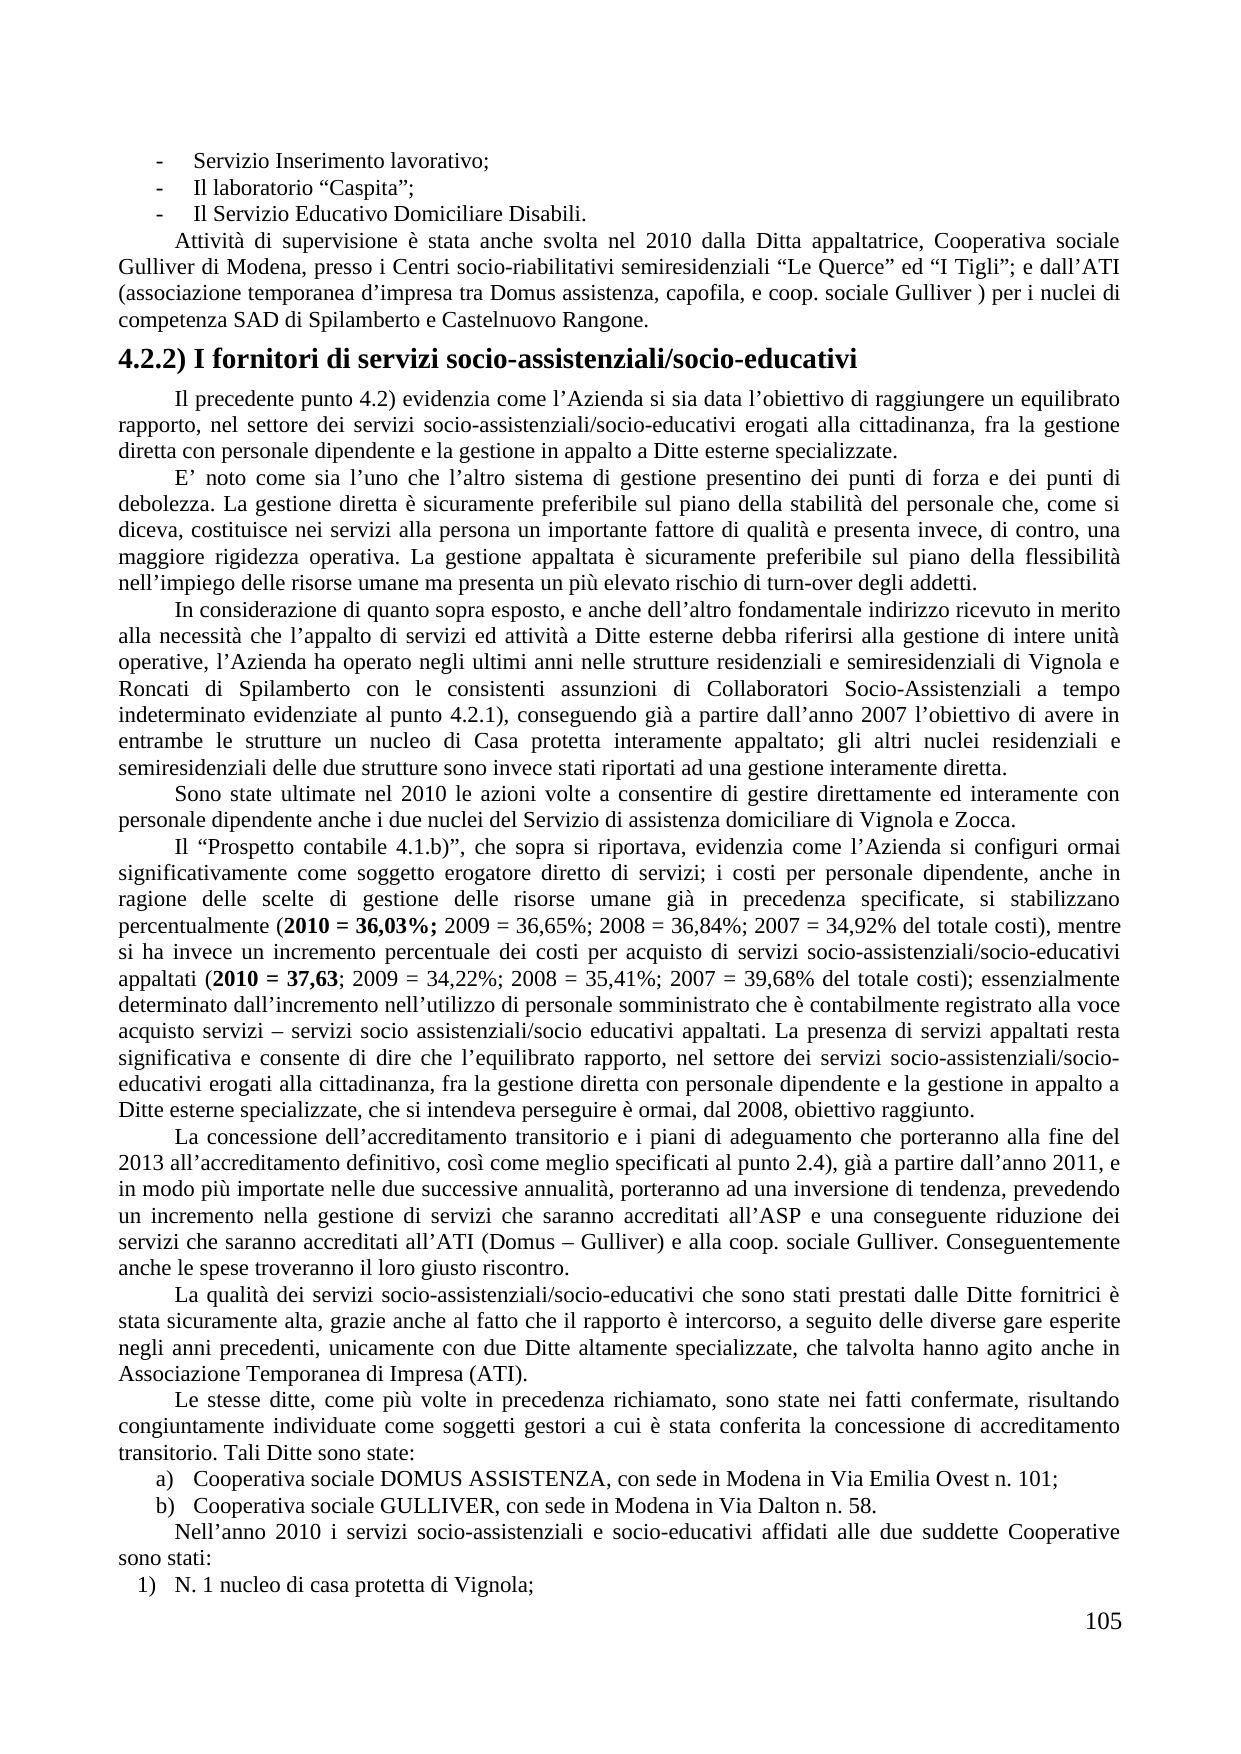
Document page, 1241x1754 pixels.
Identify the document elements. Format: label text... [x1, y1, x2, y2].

text La qualità dei servizi socio-assistenziali/socio-educativi che sono stati prestati dalle Ditte fornitrici è stata sicuramente alta, grazie anche al fatto che il rapporto è intercorso, a seguito delle diverse gare esperite negli anni precedenti, unicamente con due Ditte altamente specializzate, che talvolta hanno agito anche in Associazione Temporanea di Impresa (ATI). [118, 1281, 1122, 1386]
list N. 1 nucleo di casa protetta di Vignola; [137, 1571, 1122, 1597]
text 4.2.2) I fornitori di servizi socio-assistenziali/socio-educativi [118, 342, 1122, 375]
text Sono state ultimate nel 2010 le azioni volte a consentire di gestire direttamente ed interamente con personale dipendente anche i due nuclei del Servizio di assistenza domiciliare di Vignola e Zocca. [118, 780, 1122, 833]
list Il laboratorio “Caspita”; [156, 174, 1122, 200]
text La concessione dell’accreditamento transitorio e i piani di adeguamento che porteranno alla fine del 2013 all’accreditamento definitivo, così come meglio specificati al punto 2.4), già a partire dall’anno 2011, e in modo più importate nelle due successive annualità, porteranno ad una inversione di tendenza, prevedendo un incremento nella gestione di servizi che saranno accreditati all’ASP e una conseguente riduzione dei servizi che saranno accreditati all’ATI (Domus – Gulliver) e alla coop. sociale Gulliver. Conseguentemente anche le spese troveranno il loro giusto riscontro. [118, 1123, 1122, 1281]
text E’ noto come sia l’uno che l’altro sistema di gestione presentino dei punti di forza e dei punti di debolezza. La gestione diretta è sicuramente preferibile sul piano della stabilità del personale che, come si diceva, costituisce nei servizi alla persona un importante fattore di qualità e presenta invece, di contro, una maggiore rigidezza operativa. La gestione appaltata è sicuramente preferibile sul piano della flessibilità nell’impiego delle risorse umane ma presenta un più elevato rischio di turn-over degli addetti. [118, 464, 1122, 596]
list Servizio Inserimento lavorativo; [156, 148, 1122, 174]
text Nell’anno 2010 i servizi socio-assistenziali e socio-educativi affidati alle due suddette Cooperative sono stati: [118, 1518, 1122, 1571]
text Il “Prospetto contabile 4.1.b)”, che sopra si riportava, evidenzia come l’Azienda si configuri ormai significativamente come soggetto erogatore diretto di servizi; i costi per personale dipendente, anche in ragione delle scelte di gestione delle risorse umane già in precedenza specificate, si stabilizzano percentualmente (2010 = 36,03%; 2009 = 36,65%; 2008 = 36,84%; 2007 = 34,92% del totale costi), mentre si ha invece un incremento percentuale dei costi per acquisto di servizi socio-assistenziali/socio-educativi appaltati (2010 = 37,63; 2009 = 34,22%; 2008 = 35,41%; 2007 = 39,68% del totale costi); essenzialmente determinato dall’incremento nell’utilizzo di personale somministrato che è contabilmente registrato alla voce acquisto servizi – servizi socio assistenziali/socio educativi appaltati. La presenza di servizi appaltati resta significativa e consente di dire che l’equilibrato rapporto, nel settore dei servizi socio-assistenziali/socio-educativi erogati alla cittadinanza, fra la gestione diretta con personale dipendente e la gestione in appalto a Ditte esterne specializzate, che si intendeva perseguire è ormai, dal 2008, obiettivo raggiunto. [118, 833, 1122, 1123]
list Cooperativa sociale GULLIVER, con sede in Modena in Via Dalton n. 58. [156, 1492, 1122, 1518]
list Il Servizio Educativo Domiciliare Disabili. [156, 200, 1122, 227]
text Attività di supervisione è stata anche svolta nel 2010 dalla Ditta appaltatrice, Cooperativa sociale Gulliver di Modena, presso i Centri socio-riabilitativi semiresidenziali “Le Querce” ed “I Tigli”; e dall’ATI (associazione temporanea d’impresa tra Domus assistenza, capofila, e coop. sociale Gulliver ) per i nuclei di competenza SAD di Spilamberto e Castelnuovo Rangone. [118, 227, 1122, 332]
text Il precedente punto 4.2) evidenzia come l’Azienda si sia data l’obiettivo di raggiungere un equilibrato rapporto, nel settore dei servizi socio-assistenziali/socio-educativi erogati alla cittadinanza, fra la gestione diretta con personale dipendente e la gestione in appalto a Ditte esterne specializzate. [118, 385, 1122, 464]
list Cooperativa sociale DOMUS ASSISTENZA, con sede in Modena in Via Emilia Ovest n. 101; [156, 1465, 1122, 1492]
text Le stesse ditte, come più volte in precedenza richiamato, sono state nei fatti confermate, risultando congiuntamente individuate come soggetti gestori a cui è stata conferita la concessione di accreditamento transitorio. Tali Ditte sono state: [118, 1386, 1122, 1465]
text In considerazione di quanto sopra esposto, e anche dell’altro fondamentale indirizzo ricevuto in merito alla necessità che l’appalto di servizi ed attività a Ditte esterne debba riferirsi alla gestione di intere unità operative, l’Azienda ha operato negli ultimi anni nelle strutture residenziali e semiresidenziali di Vignola e Roncati di Spilamberto con le consistenti assunzioni di Collaboratori Socio-Assistenziali a tempo indeterminato evidenziate al punto 4.2.1), conseguendo già a partire dall’anno 2007 l’obiettivo di avere in entrambe le strutture un nucleo di Casa protetta interamente appaltato; gli altri nuclei residenziali e semiresidenziali delle due strutture sono invece stati riportati ad una gestione interamente diretta. [118, 596, 1122, 780]
